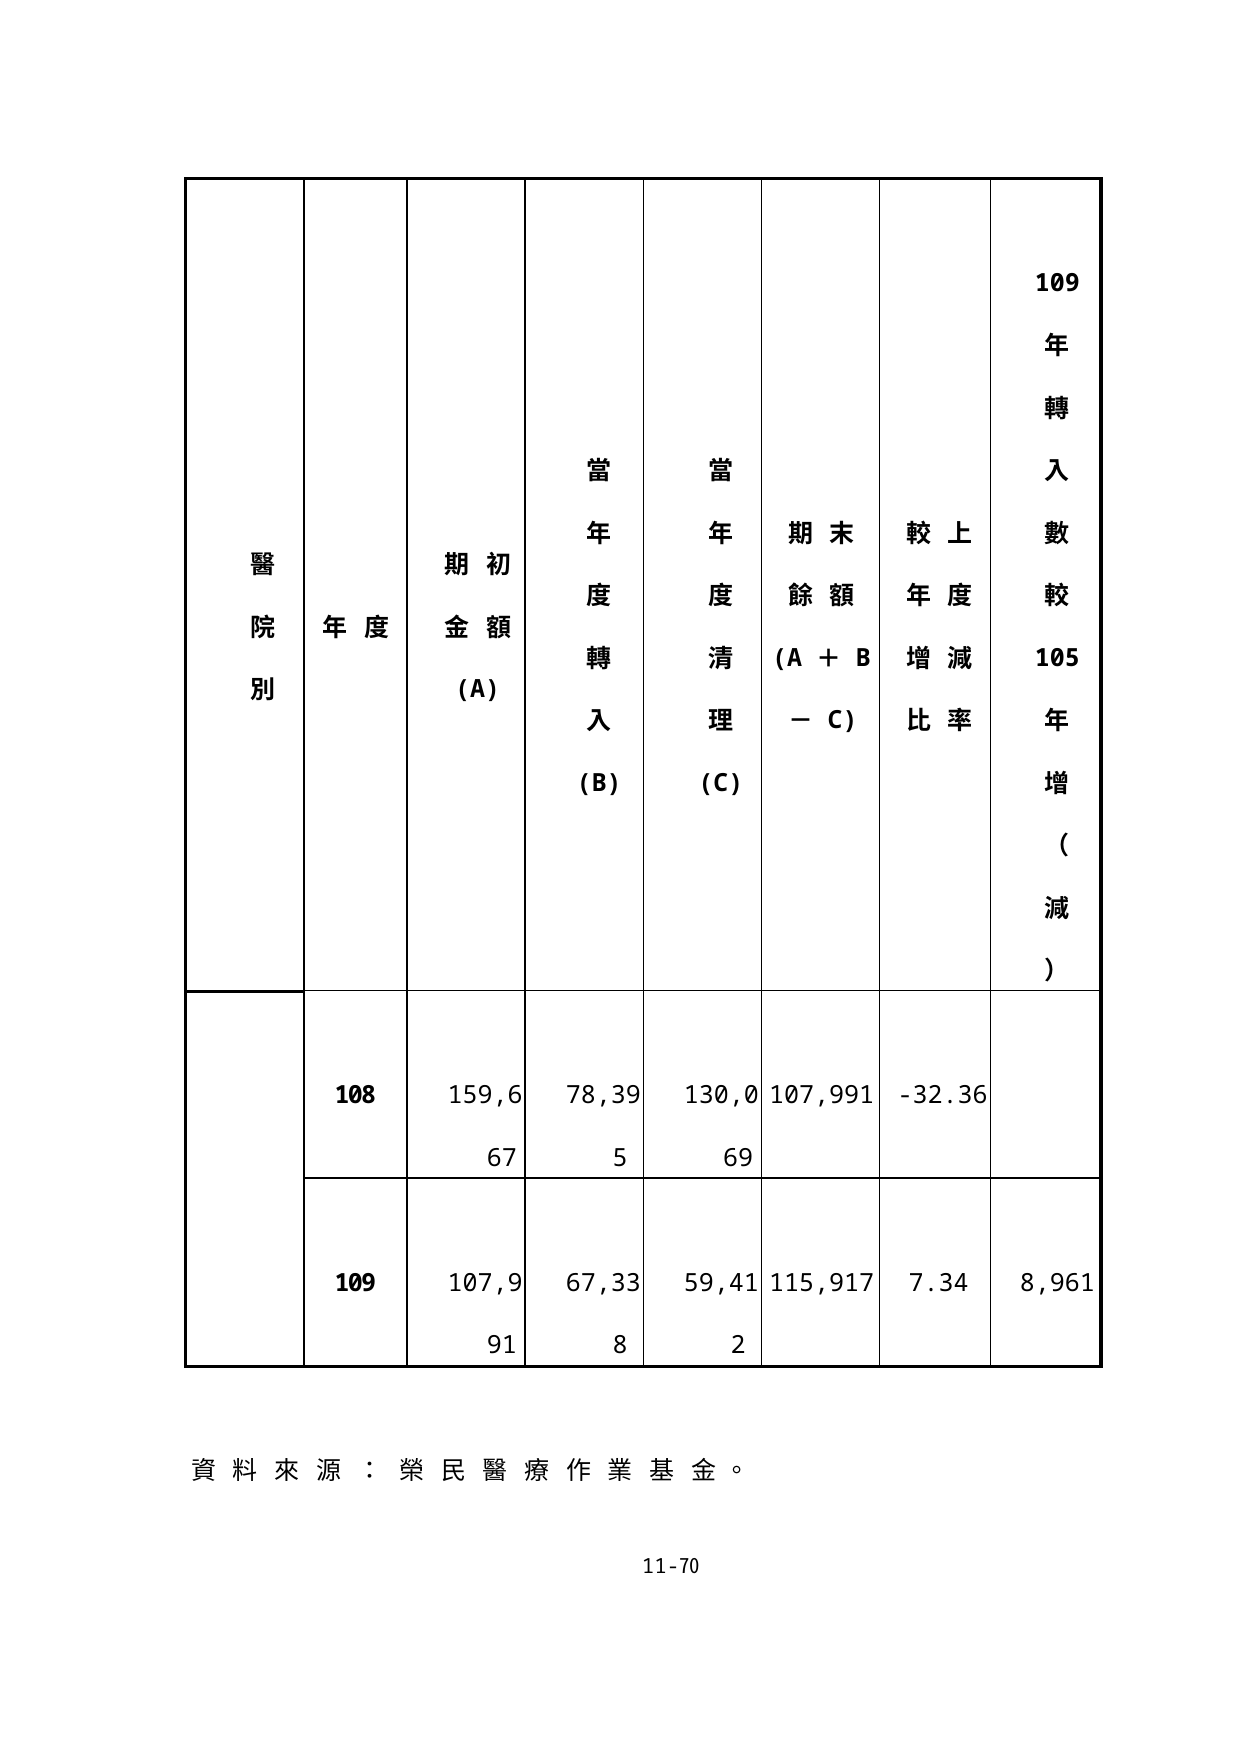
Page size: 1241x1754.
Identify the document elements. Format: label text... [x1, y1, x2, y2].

table_cell 115,917 [762, 1179, 879, 1365]
table_header 期末餘額 (A＋B－C) [762, 180, 879, 990]
table_cell 107,991 [762, 991, 879, 1177]
table_cell 107,991 [408, 1179, 524, 1365]
table_cell [991, 991, 1099, 1177]
table_header 醫院別 [187, 180, 303, 990]
table_cell 109 [305, 1179, 406, 1365]
table_cell 108 [305, 991, 406, 1177]
table_header 當年度轉入(B) [526, 180, 643, 990]
table_cell [187, 993, 303, 1365]
table_header 年度 [305, 180, 406, 990]
table_cell 59,412 [644, 1179, 761, 1365]
text 資料來源：榮民醫療作業基金。 [183, 1427, 1058, 1490]
table_header 當年度清理(C) [644, 180, 761, 990]
table_header 較上年度增減比率 [880, 180, 990, 990]
table_cell 130,069 [644, 991, 761, 1177]
table_cell 78,395 [526, 991, 643, 1177]
table_header 109年轉入數較105年增（減） [991, 180, 1099, 990]
table_cell 159,667 [408, 991, 524, 1177]
table_cell 67,338 [526, 1179, 643, 1365]
table_cell 7.34 [880, 1179, 990, 1365]
table_cell -32.36 [880, 991, 990, 1177]
table_header 期初金額(A) [408, 180, 524, 990]
table_cell 8,961 [991, 1179, 1099, 1365]
